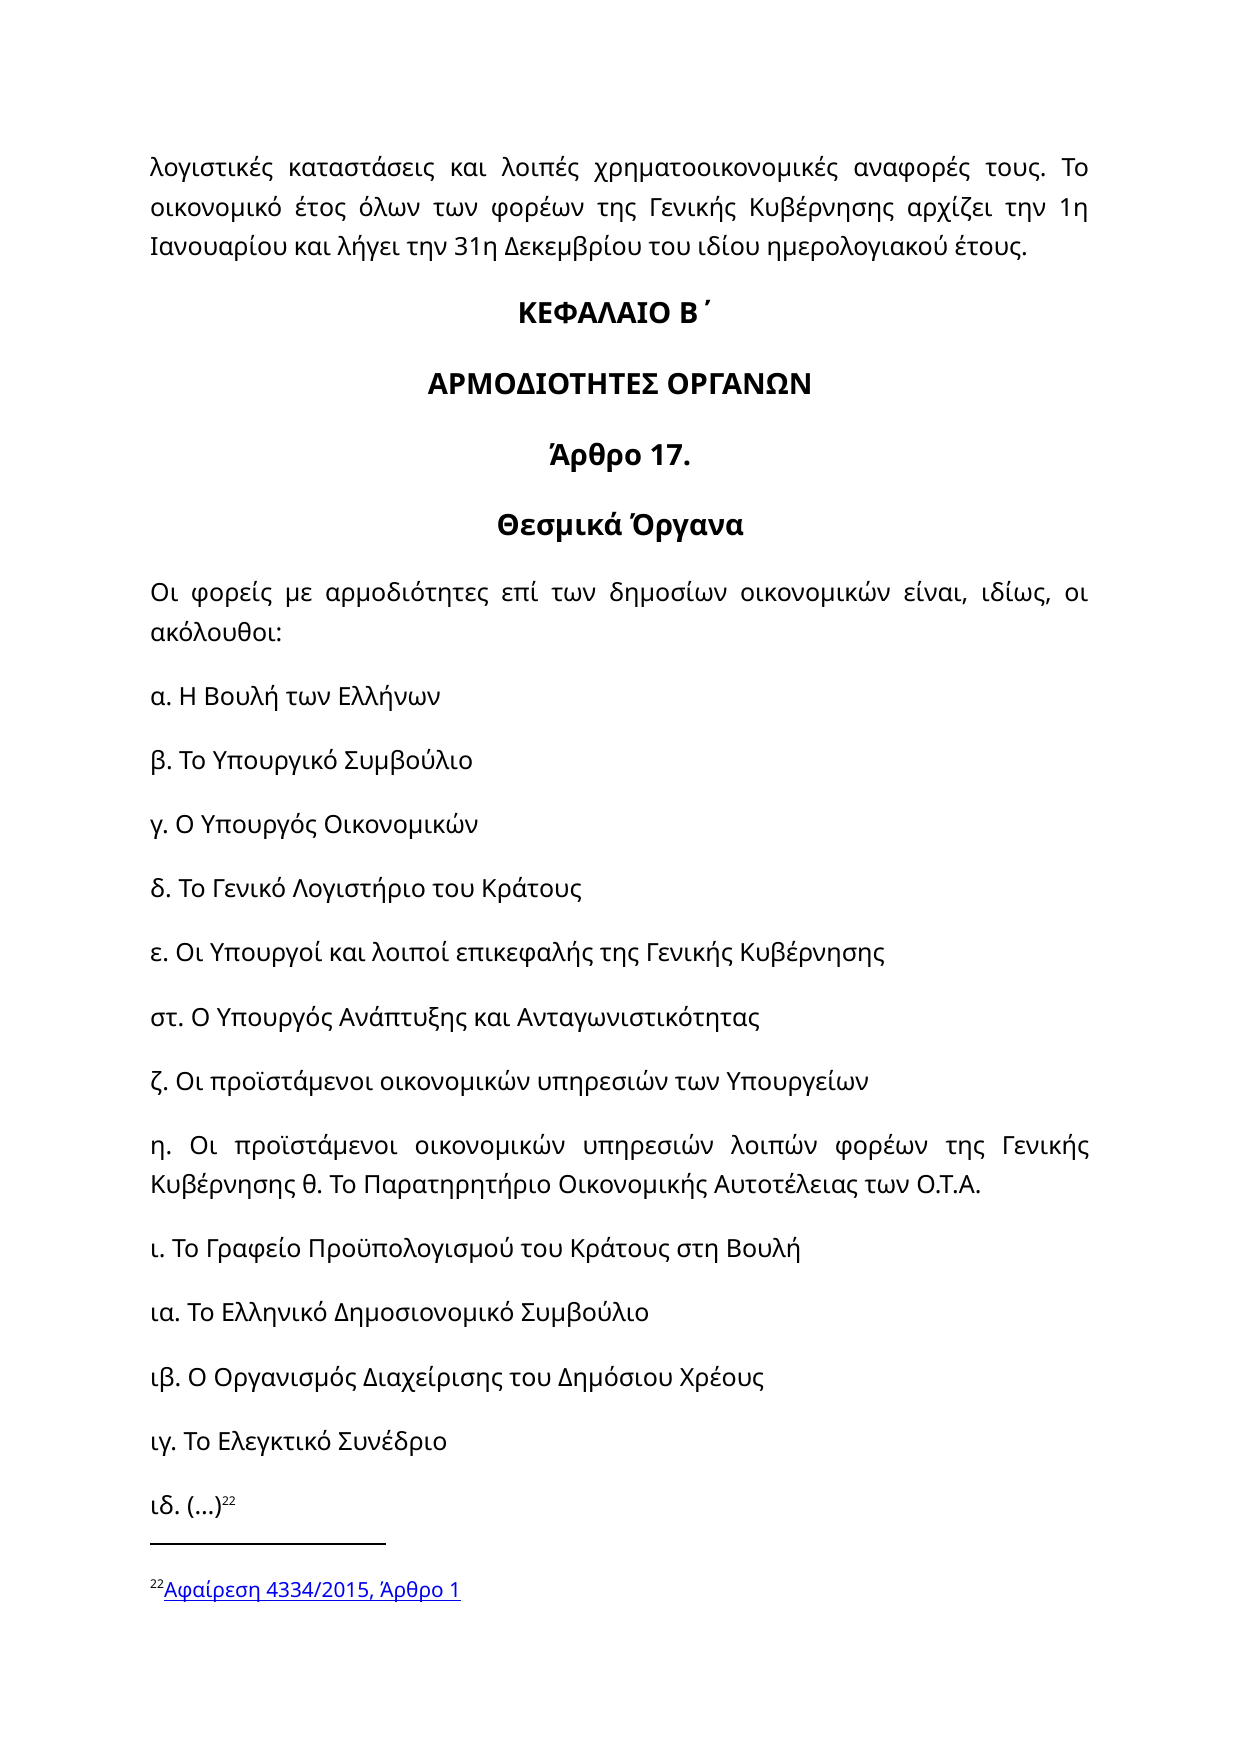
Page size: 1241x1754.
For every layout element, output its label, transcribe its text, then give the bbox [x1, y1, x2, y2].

text ιβ. Ο Οργανισμός Διαχείρισης του Δημόσιου Χρέους [150, 1359, 1090, 1393]
text ε. Οι Υπουργοί και λοιποί επικεφαλής της Γενικής Κυβέρνησης [150, 935, 1090, 969]
subtitle ΑΡΜΟΔΙΟΤΗΤΕΣ ΟΡΓΑΝΩΝ [150, 363, 1090, 403]
subtitle ΚΕΦΑΛΑΙΟ Β΄ [150, 292, 1090, 332]
text α. Η Βουλή των Ελλήνων [150, 678, 1090, 712]
text ιγ. Το Ελεγκτικό Συνέδριο [150, 1423, 1090, 1457]
text λογιστικές καταστάσεις και λοιπές χρηματοοικονομικές αναφορές τους. Το οικονομικό έτος όλων των φορέων της Γενικής Κυβέρνησης αρχίζει την 1η Ιανουαρίου και λήγει την 31η Δεκεμβρίου του ιδίου ημερολογιακού έτους. [150, 150, 1090, 262]
text γ. Ο Υπουργός Οικονομικών [150, 807, 1090, 841]
text η. Οι προϊστάμενοι οικονομικών υπηρεσιών λοιπών φορέων της Γενικής Κυβέρνησης θ. Το Παρατηρητήριο Οικονομικής Αυτοτέλειας των Ο.Τ.Α. [150, 1127, 1090, 1201]
text ια. Το Ελληνικό Δημοσιονομικό Συμβούλιο [150, 1295, 1090, 1329]
text ζ. Οι προϊστάμενοι οικονομικών υπηρεσιών των Υπουργείων [150, 1063, 1090, 1097]
text στ. Ο Υπουργός Ανάπτυξης και Ανταγωνιστικότητας [150, 999, 1090, 1033]
text Αφαίρεση 4334/2015, Άρθρο 1 [150, 1576, 1090, 1604]
text δ. Το Γενικό Λογιστήριο του Κράτους [150, 871, 1090, 905]
text ι. Το Γραφείο Προϋπολογισμού του Κράτους στη Βουλή [150, 1231, 1090, 1265]
text Οι φορείς με αρμοδιότητες επί των δημοσίων οικονομικών είναι, ιδίως, οι ακόλουθοι: [150, 575, 1090, 648]
text ιδ. (…) [150, 1487, 1090, 1522]
subtitle Άρθρο 17. [150, 434, 1090, 473]
subtitle Θεσμικά Όργανα [150, 504, 1090, 544]
text β. Το Υπουργικό Συμβούλιο [150, 742, 1090, 777]
